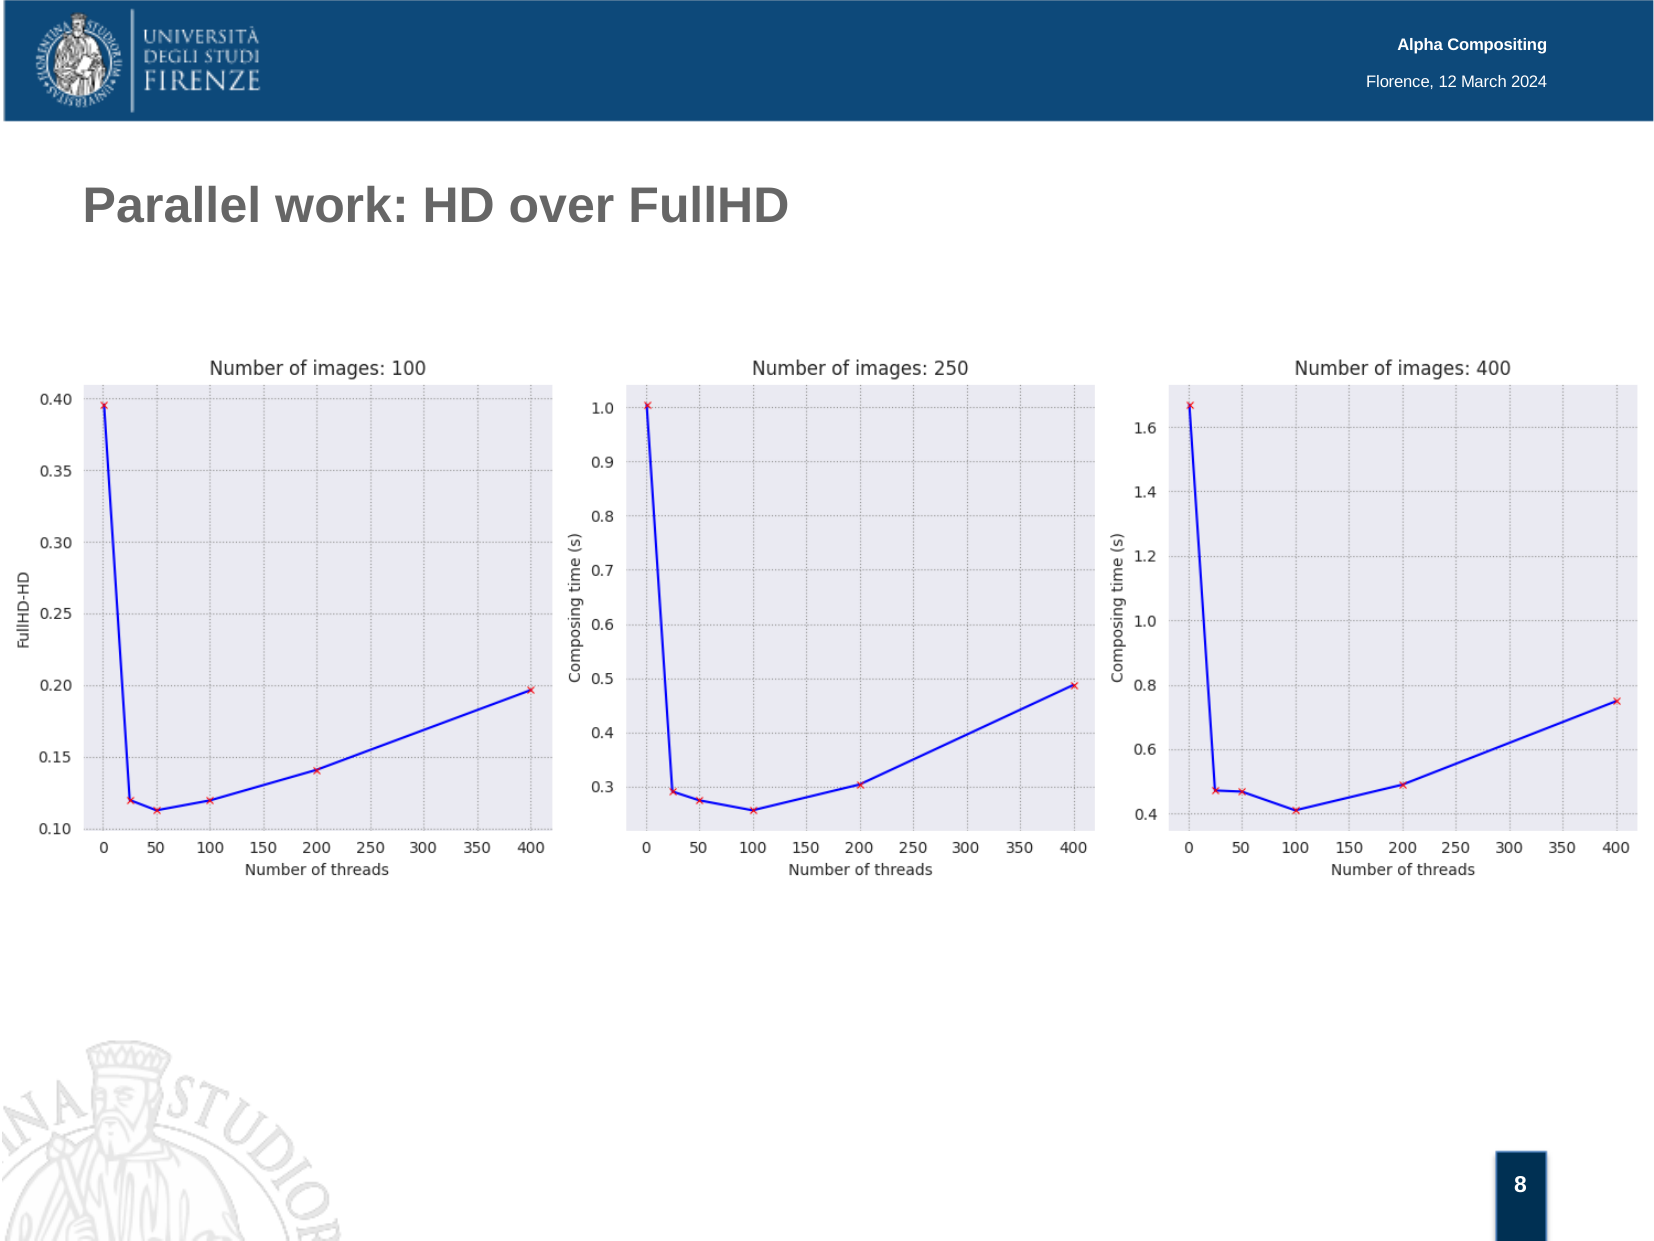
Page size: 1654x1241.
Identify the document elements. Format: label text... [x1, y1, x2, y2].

picture [0, 0, 1654, 1241]
text_box Alpha Compositing Florence, 12 March 2024 [685, 24, 1548, 102]
text_box Parallel work: HD over FullHD [82, 148, 945, 296]
text_box [1505, 1160, 1536, 1208]
